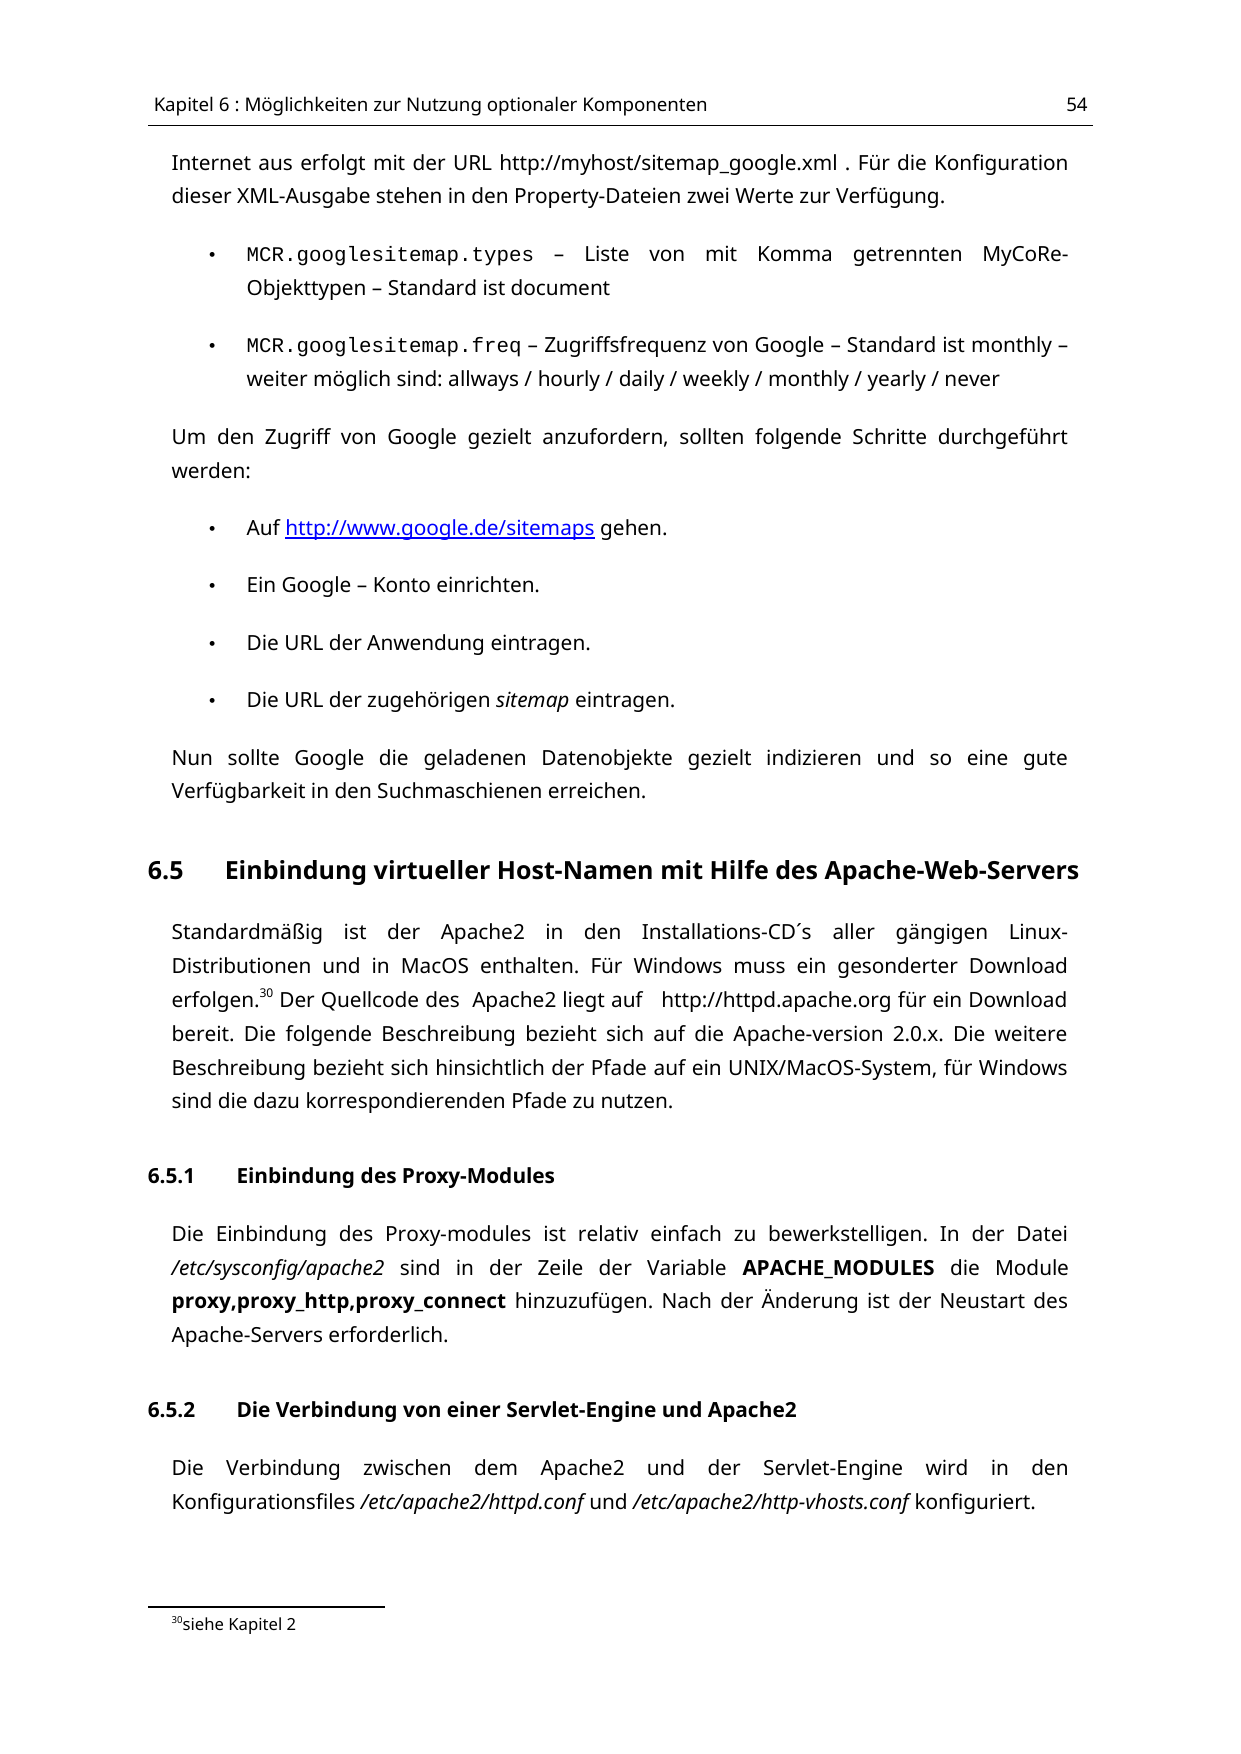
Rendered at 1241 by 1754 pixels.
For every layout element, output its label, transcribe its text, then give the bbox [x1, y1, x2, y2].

text Um den Zugriff von Google gezielt anzufordern, sollten folgende Schritte durchgeführt werden: [171, 422, 1069, 484]
list Auf http://www.google.de/sitemaps gehen. [209, 513, 1069, 541]
text siehe Kapitel 2 [171, 1613, 1069, 1636]
text Nun sollte Google die geladenen Datenobjekte gezielt indizieren und so eine gute Verfügbarkeit in den Suchmaschienen erreichen. [171, 743, 1069, 805]
list Die URL der Anwendung eintragen. [209, 628, 1069, 656]
list Die URL der zugehörigen sitemap eintragen. [209, 685, 1069, 714]
text Die Einbindung des Proxy-modules ist relativ einfach zu bewerkstelligen. In der Datei /etc/sysconfig/apache2 sind in der Zeile der Variable APACHE_MODULES die Module proxy,proxy_http,proxy_connect hinzuzufügen. Nach der Änderung ist der Neustart des Apache-Servers erforderlich. [171, 1219, 1069, 1349]
subtitle Die Verbindung von einer Servlet-Engine und Apache2 [148, 1396, 1092, 1424]
text Standardmäßig ist der Apache2 in den Installations-CD´s aller gängigen Linux-Distributionen und in MacOS enthalten. Für Windows muss ein gesonderter Download erfolgen. Der Quellcode des Apache2 liegt auf http://httpd.apache.org für ein Download bereit. Die folgende Beschreibung bezieht sich auf die Apache-version 2.0.x. Die weitere Beschreibung bezieht sich hinsichtlich der Pfade auf ein UNIX/MacOS-System, für Windows sind die dazu korrespondierenden Pfade zu nutzen. [171, 917, 1069, 1115]
subtitle Einbindung des Proxy-Modules [148, 1162, 1092, 1190]
list MCR.googlesitemap.types – Liste von mit Komma getrennten MyCoRe-Objekttypen – Standard ist document [209, 239, 1069, 301]
list MCR.googlesitemap.freq – Zugriffsfrequenz von Google – Standard ist monthly – weiter möglich sind: allways / hourly / daily / weekly / monthly / yearly / never [209, 330, 1069, 393]
list Ein Google – Konto einrichten. [209, 571, 1069, 599]
text Die Verbindung zwischen dem Apache2 und der Servlet-Engine wird in den Konfigurationsfiles /etc/apache2/httpd.conf und /etc/apache2/http-vhosts.conf konfiguriert. [171, 1453, 1069, 1515]
subtitle Einbindung virtueller Host-Namen mit Hilfe des Apache-Web-Servers [148, 853, 1092, 887]
text Internet aus erfolgt mit der URL http://myhost/sitemap_google.xml . Für die Konfiguration dieser XML-Ausgabe stehen in den Property-Dateien zwei Werte zur Verfügung. [171, 148, 1069, 210]
